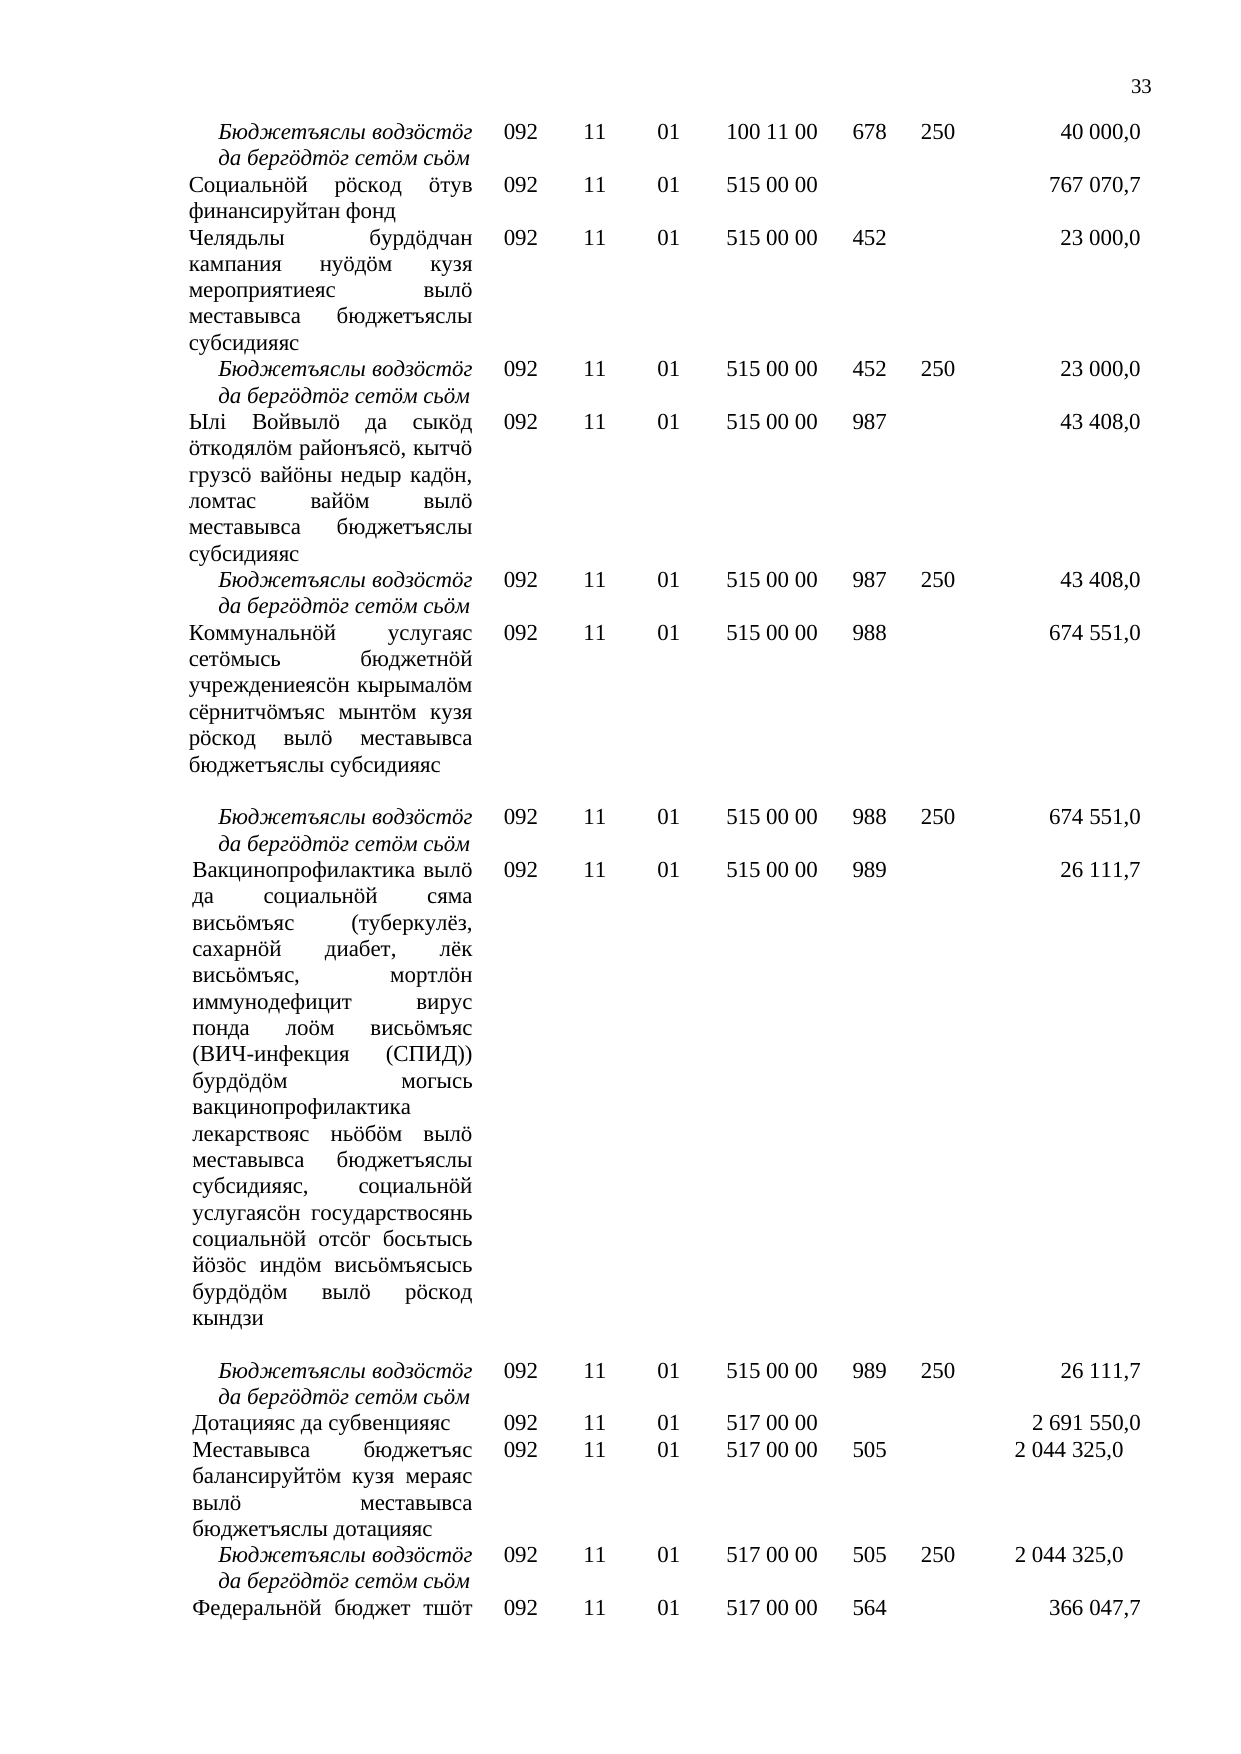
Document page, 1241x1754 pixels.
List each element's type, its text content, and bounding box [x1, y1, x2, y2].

table_cell 01 [631, 1357, 705, 1409]
table_cell 26 111,7 [975, 856, 1152, 1357]
table_cell 11 [558, 355, 631, 408]
table_cell 517 00 00 [705, 1436, 838, 1541]
table_cell 515 00 00 [705, 355, 838, 408]
table_cell 11 [558, 803, 631, 856]
table_cell 01 [631, 566, 705, 619]
table_cell 23 000,0 [975, 355, 1152, 408]
table_cell 515 00 00 [705, 803, 838, 856]
table_cell 989 [838, 1357, 901, 1409]
table_cell 23 000,0 [975, 224, 1152, 355]
table_cell 515 00 00 [705, 856, 838, 1357]
table_cell 515 00 00 [705, 224, 838, 355]
table_cell 01 [631, 171, 705, 223]
table_cell [901, 171, 974, 223]
table_cell Федеральнöй бюджет тшöт [177, 1594, 484, 1620]
table_cell 250 [901, 118, 974, 171]
table_cell 092 [484, 355, 558, 408]
table_cell 092 [484, 856, 558, 1357]
table_cell 092 [484, 1541, 558, 1594]
table_cell 11 [558, 566, 631, 619]
table_cell Вакцинопрофилактика вылö да социальнöй сяма висьöмъяс (туберкулёз, сахарнöй диабет, лёк висьöмъяс, мортлöн иммунодефицит вирус понда лоöм висьöмъяс (ВИЧ-инфекция (СПИД)) бурдöдöм могысь вакцинопрофилактика лекарствояс ньöбöм вылö меставывса бюджетъяслы субсидияяс, социальнöй услугаясöн государствосянь социальнöй отсöг босьтысь йöзöс индöм висьöмъясысь бурдöдöм вылö рöскод кындзи [177, 856, 484, 1357]
table_cell [901, 408, 974, 566]
table_cell 092 [484, 118, 558, 171]
table_cell Бюджетъяслы водзöстöг да бергöдтöг сетöм сьöм [177, 566, 484, 619]
table_cell 988 [838, 803, 901, 856]
table_cell 517 00 00 [705, 1541, 838, 1594]
table_cell 678 [838, 118, 901, 171]
table_cell 11 [558, 856, 631, 1357]
table_cell 11 [558, 1594, 631, 1620]
table_cell 987 [838, 408, 901, 566]
table_cell Бюджетъяслы водзöстöг да бергöдтöг сетöм сьöм [177, 118, 484, 171]
table_cell 517 00 00 [705, 1410, 838, 1436]
table_cell 092 [484, 619, 558, 803]
table_cell 01 [631, 408, 705, 566]
table_cell Челядьлы бурдöдчан кампания нуöдöм кузя мероприятиеяс вылö меставывса бюджетъяслы субсидияяс [177, 224, 484, 355]
table_cell 092 [484, 1594, 558, 1620]
table_cell 2 691 550,0 [975, 1410, 1152, 1436]
table_cell 26 111,7 [975, 1357, 1152, 1409]
table_cell 564 [838, 1594, 901, 1620]
table_cell 40 000,0 [975, 118, 1152, 171]
table_cell 11 [558, 118, 631, 171]
table_cell 01 [631, 803, 705, 856]
table_cell 11 [558, 1436, 631, 1541]
table_cell 092 [484, 171, 558, 223]
table_cell Дотацияяс да субвенцияяс [177, 1410, 484, 1436]
table_cell 11 [558, 1410, 631, 1436]
table_cell 01 [631, 224, 705, 355]
table_cell 100 11 00 [705, 118, 838, 171]
table_cell 767 070,7 [975, 171, 1152, 223]
table_cell 250 [901, 1541, 974, 1594]
table_cell 452 [838, 224, 901, 355]
table_cell 01 [631, 619, 705, 803]
table_cell Социальнöй рöскод öтув финансируйтан фонд [177, 171, 484, 223]
table_cell 674 551,0 [975, 803, 1152, 856]
table_cell 01 [631, 1541, 705, 1594]
table_cell 2 044 325,0 [975, 1436, 1152, 1541]
table_cell 988 [838, 619, 901, 803]
table_cell 517 00 00 [705, 1594, 838, 1620]
table_cell Бюджетъяслы водзöстöг да бергöдтöг сетöм сьöм [177, 355, 484, 408]
table_cell 2 044 325,0 [975, 1541, 1152, 1594]
table_cell 452 [838, 355, 901, 408]
table_cell 092 [484, 1436, 558, 1541]
table_cell Меставывса бюджетъяс балансируйтöм кузя мераяс вылö меставывса бюджетъяслы дотацияяс [177, 1436, 484, 1541]
table_cell 01 [631, 355, 705, 408]
table_cell 43 408,0 [975, 566, 1152, 619]
table_cell [901, 619, 974, 803]
table_cell Ылi Войвылö да сыкöд öткодялöм районъясö, кытчö грузсö вайöны недыр кадöн, ломтас вайöм вылö меставывса бюджетъяслы субсидияяс [177, 408, 484, 566]
table_cell 11 [558, 1357, 631, 1409]
table_cell 092 [484, 1410, 558, 1436]
table_cell 01 [631, 1594, 705, 1620]
table_cell 987 [838, 566, 901, 619]
table_cell [901, 1410, 974, 1436]
table_cell 250 [901, 355, 974, 408]
table_cell [901, 856, 974, 1357]
table_cell Бюджетъяслы водзöстöг да бергöдтöг сетöм сьöм [177, 803, 484, 856]
table_cell 11 [558, 619, 631, 803]
table_cell 250 [901, 803, 974, 856]
table_cell 01 [631, 856, 705, 1357]
table_cell 11 [558, 171, 631, 223]
table_cell 01 [631, 1436, 705, 1541]
table_cell 515 00 00 [705, 566, 838, 619]
table_cell 11 [558, 224, 631, 355]
table_cell 11 [558, 1541, 631, 1594]
table_cell [901, 224, 974, 355]
table_cell [901, 1436, 974, 1541]
table_cell 505 [838, 1541, 901, 1594]
table_cell 515 00 00 [705, 619, 838, 803]
table_cell 092 [484, 408, 558, 566]
table_cell 989 [838, 856, 901, 1357]
table_cell 11 [558, 408, 631, 566]
table_cell Бюджетъяслы водзöстöг да бергöдтöг сетöм сьöм [177, 1541, 484, 1594]
table_cell 092 [484, 224, 558, 355]
table_cell [838, 171, 901, 223]
table_cell Бюджетъяслы водзöстöг да бергöдтöг сетöм сьöм [177, 1357, 484, 1409]
table_cell 092 [484, 1357, 558, 1409]
table_cell 515 00 00 [705, 171, 838, 223]
table_cell 515 00 00 [705, 408, 838, 566]
table_cell 092 [484, 803, 558, 856]
table_cell 366 047,7 [975, 1594, 1152, 1620]
table_cell 01 [631, 1410, 705, 1436]
table_cell 505 [838, 1436, 901, 1541]
table_cell 250 [901, 1357, 974, 1409]
table_cell [838, 1410, 901, 1436]
table_cell 43 408,0 [975, 408, 1152, 566]
table_cell Коммунальнöй услугаяс сетöмысь бюджетнöй учреждениеясöн кырымалöм сёрнитчöмъяс мынтöм кузя рöскод вылö меставывса бюджетъяслы субсидияяс [177, 619, 484, 803]
table_cell [901, 1594, 974, 1620]
table_cell 01 [631, 118, 705, 171]
table_cell 250 [901, 566, 974, 619]
table_cell 515 00 00 [705, 1357, 838, 1409]
table_cell 092 [484, 566, 558, 619]
table_cell 674 551,0 [975, 619, 1152, 803]
